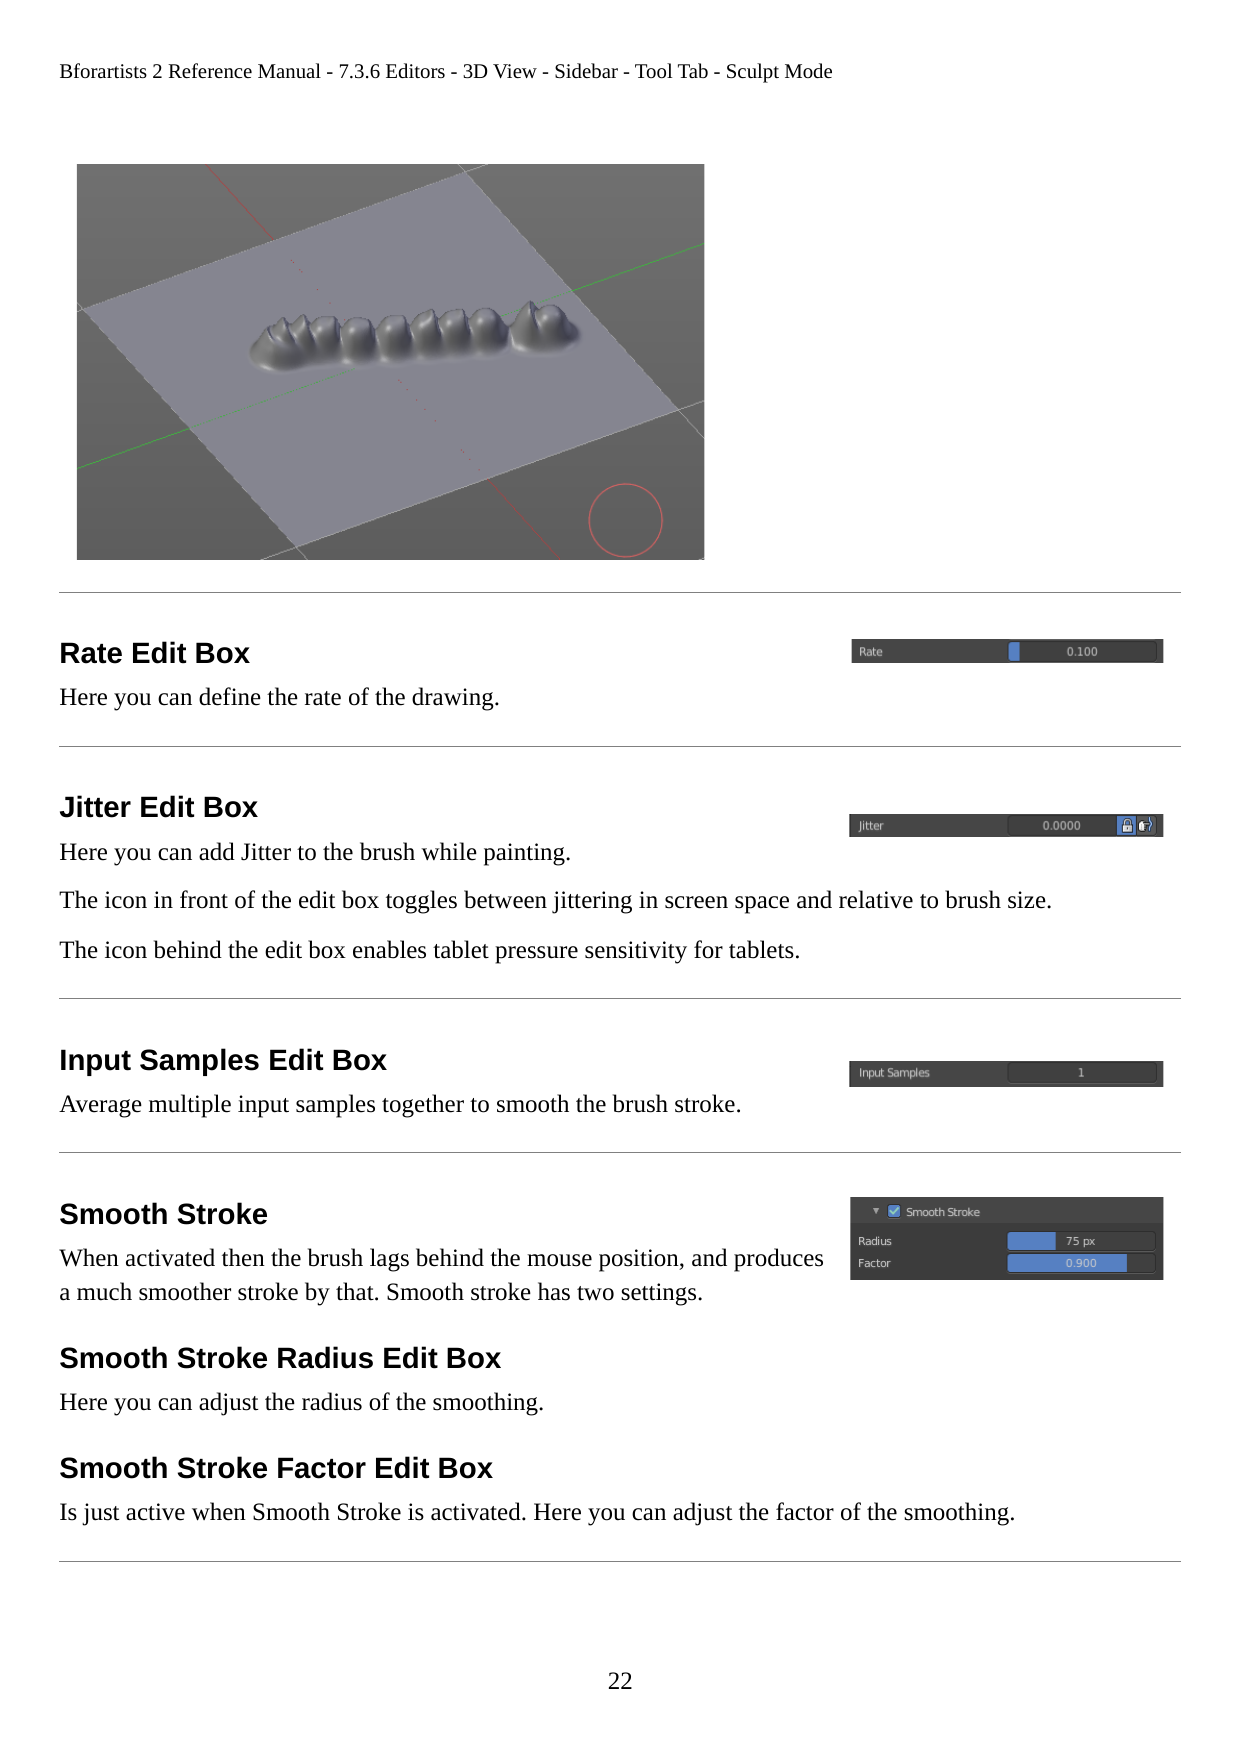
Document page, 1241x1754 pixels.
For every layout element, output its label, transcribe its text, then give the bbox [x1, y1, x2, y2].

text The icon in front of the edit box toggles between jittering in screen space and relative to brush size. [59, 886, 1181, 914]
picture [851, 639, 1164, 663]
text Here you can define the rate of the drawing. [59, 682, 1181, 711]
subtitle Smooth Stroke Radius Edit Box [59, 1341, 1181, 1375]
subtitle [1164, 1197, 1181, 1230]
text Is just active when Smooth Stroke is activated. Here you can adjust the factor of the smoothing. [59, 1497, 1181, 1526]
subtitle Smooth Stroke Factor Edit Box [59, 1451, 1181, 1484]
text Average multiple input samples together to smooth the brush stroke. [59, 1089, 1181, 1117]
subtitle Jitter Edit Box [59, 790, 1181, 824]
subtitle Smooth Stroke [59, 1197, 850, 1230]
subtitle Input Samples Edit Box [59, 1042, 1181, 1076]
picture [850, 1197, 1164, 1280]
picture [849, 814, 1164, 837]
text Here you can adjust the radius of the smoothing. [59, 1387, 1181, 1416]
text The icon behind the edit box enables tablet pressure sensitivity for tablets. [59, 935, 1181, 963]
picture [76, 164, 705, 560]
picture [849, 1061, 1164, 1087]
subtitle Rate Edit Box [59, 636, 1181, 670]
text Here you can add Jitter to the brush while painting. [59, 837, 1181, 865]
text When activated then the brush lags behind the mouse position, and produces a much smoother stroke by that. Smooth stroke has two settings. [59, 1243, 1181, 1306]
